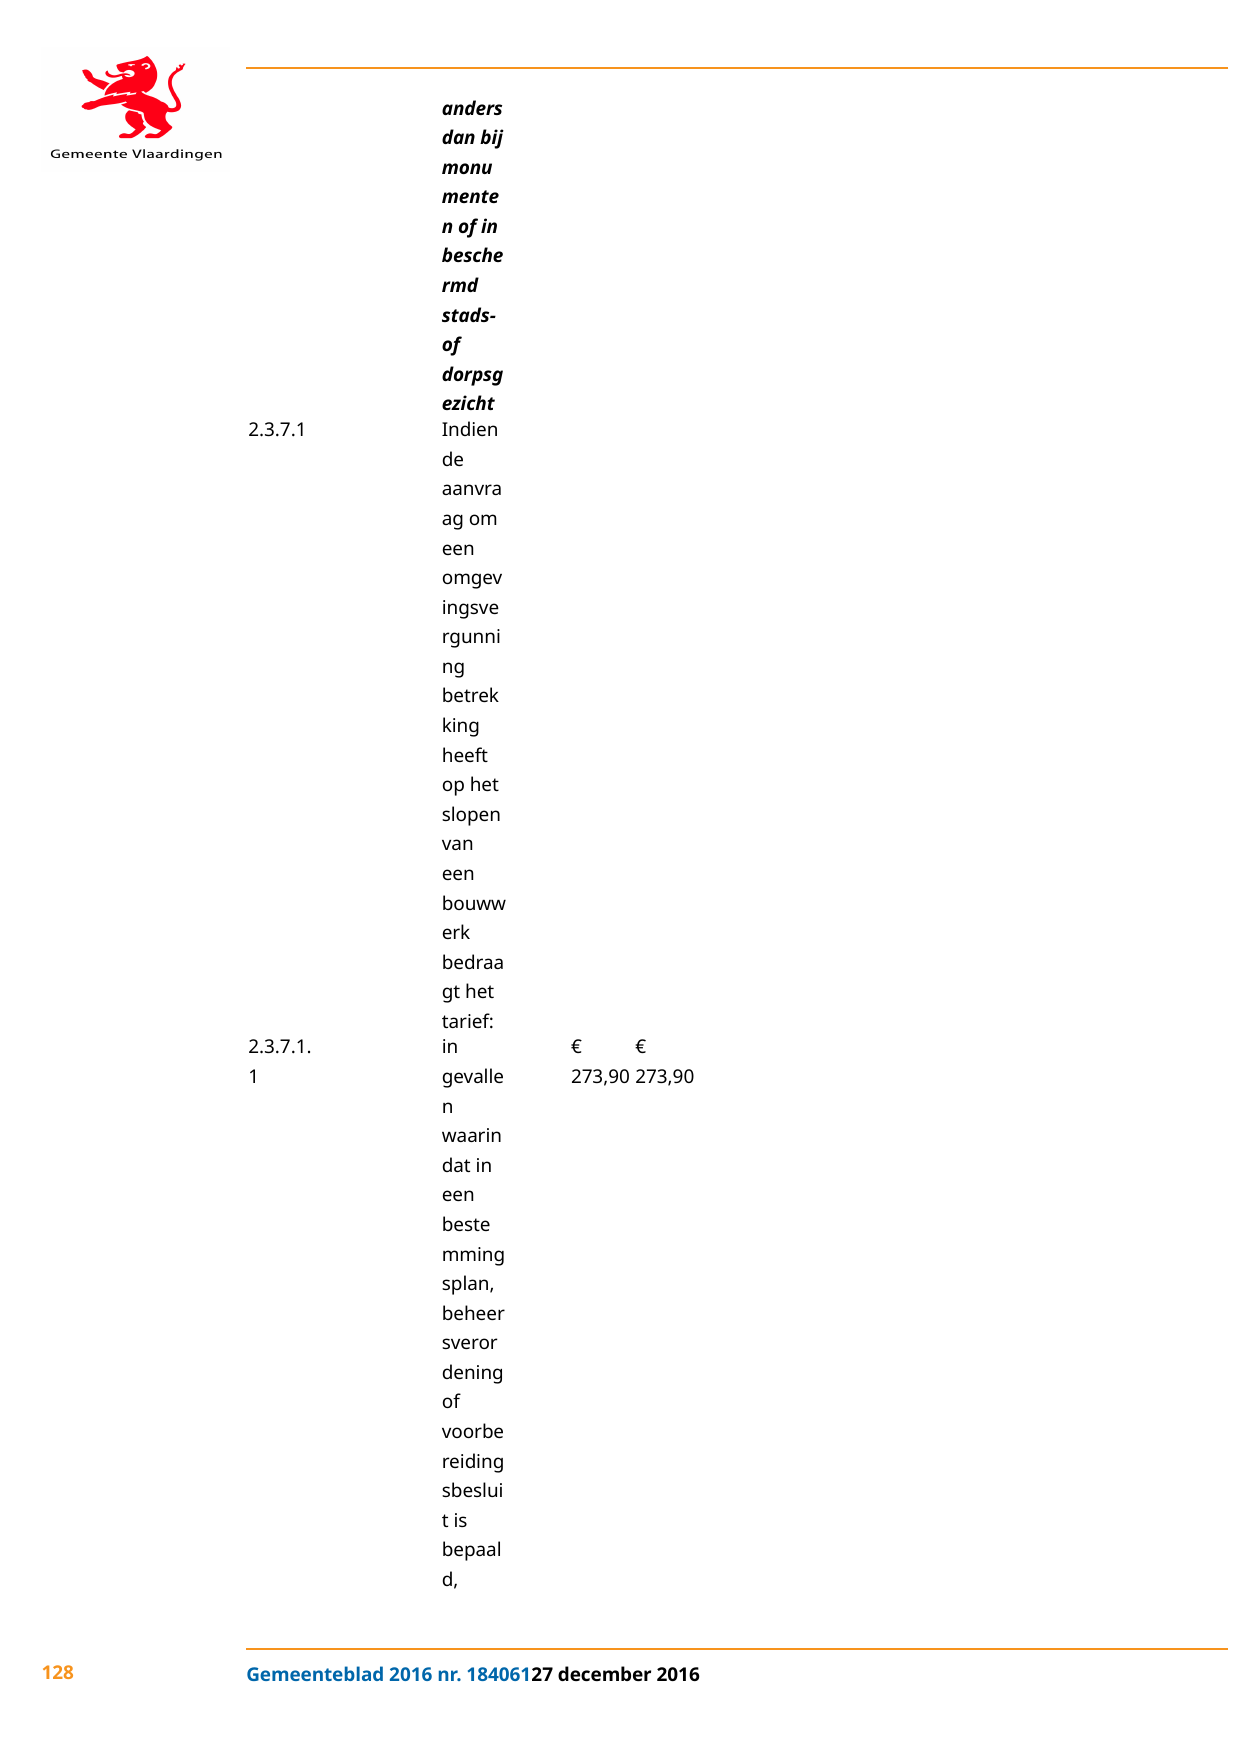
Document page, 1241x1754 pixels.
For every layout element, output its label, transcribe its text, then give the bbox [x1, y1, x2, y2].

table_cell anders dan bij monumenten of in beschermd stads- of dorpsgezicht [442, 95, 506, 416]
table_cell [377, 416, 442, 1034]
table_cell [377, 95, 442, 416]
table_cell [571, 416, 635, 1034]
table_cell in gevallen waarin dat in een bestemmingsplan, beheersverordening of voorbereidingsbesluit is bepaald, [442, 1034, 506, 1592]
table_cell € 273,90 [635, 1034, 700, 1592]
table_cell [377, 1034, 442, 1592]
table_cell [506, 416, 571, 1034]
table_cell [313, 95, 377, 416]
table_cell [571, 95, 635, 416]
picture [41, 47, 231, 172]
table_cell 2.3.7.1 [248, 416, 312, 1034]
table_cell [635, 416, 700, 1034]
table_cell [506, 95, 571, 416]
table_cell [506, 1034, 571, 1592]
table_cell [313, 416, 377, 1034]
table_cell [313, 1034, 377, 1592]
table_cell 2.3.7.1.1 [248, 1034, 312, 1592]
table_cell [635, 95, 700, 416]
table_cell € 273,90 [571, 1034, 635, 1592]
table_cell [248, 95, 312, 416]
table_cell Indien de aanvraag om een omgevingsvergunning betrekking heeft op het slopen van een bouwwerk bedraagt het tarief: [442, 416, 506, 1034]
